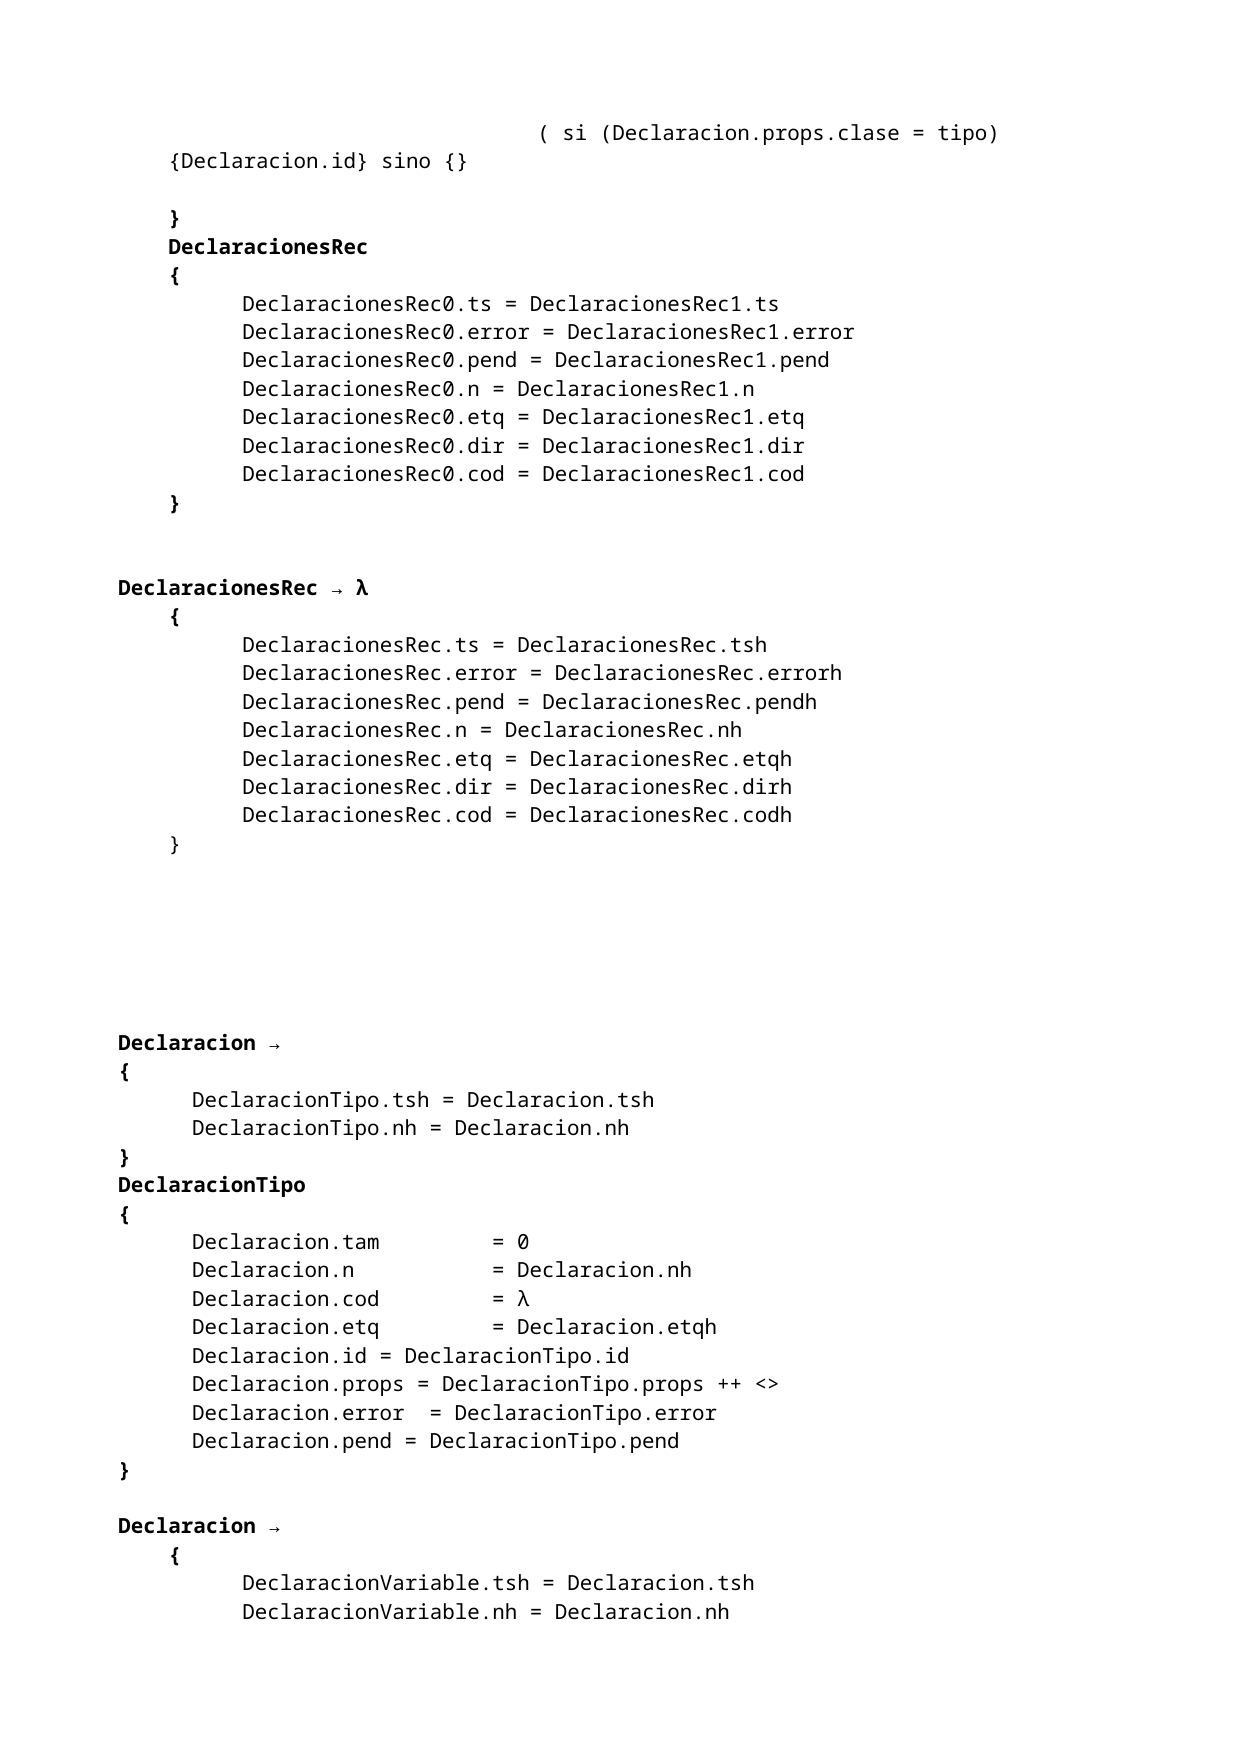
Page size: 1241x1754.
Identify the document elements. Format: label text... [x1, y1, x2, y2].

text DeclaracionesRec0.etq = DeclaracionesRec1.etq [168, 402, 1122, 431]
text Declaracion.error = DeclaracionTipo.error [118, 1398, 1122, 1426]
text DeclaracionVariable.tsh = Declaracion.tsh [168, 1568, 1122, 1597]
text } [118, 1142, 1122, 1170]
text DeclaracionVariable.nh = Declaracion.nh [168, 1597, 1122, 1625]
text DeclaracionesRec.dir = DeclaracionesRec.dirh [168, 772, 1122, 801]
text } [168, 829, 1122, 857]
text DeclaracionesRec0.dir = DeclaracionesRec1.dir [168, 431, 1122, 459]
text DeclaracionesRec0.pend = DeclaracionesRec1.pend [168, 346, 1122, 374]
text { [118, 1199, 1122, 1227]
text Declaracion.n = Declaracion.nh [118, 1256, 1122, 1284]
text Declaracion.cod = λ [118, 1284, 1122, 1312]
text DeclaracionesRec0.ts = DeclaracionesRec1.ts [168, 289, 1122, 317]
text { [168, 1540, 1122, 1568]
text DeclaracionTipo.nh = Declaracion.nh [118, 1113, 1122, 1142]
text DeclaracionesRec0.n = DeclaracionesRec1.n [168, 374, 1122, 402]
text Declaracion → [118, 1512, 1122, 1540]
text { [118, 1057, 1122, 1085]
text DeclaracionTipo [118, 1170, 1122, 1199]
text DeclaracionesRec0.error = DeclaracionesRec1.error [168, 317, 1122, 346]
text DeclaracionesRec.pend = DeclaracionesRec.pendh [168, 687, 1122, 715]
text DeclaracionTipo.tsh = Declaracion.tsh [118, 1085, 1122, 1113]
text } [118, 1455, 1122, 1483]
text ( si (Declaracion.props.clase = tipo) {Declaracion.id} sino {} [168, 118, 1122, 175]
text DeclaracionesRec.error = DeclaracionesRec.errorh [168, 658, 1122, 687]
text Declaracion.props = DeclaracionTipo.props ++ <> [118, 1369, 1122, 1398]
text Declaracion.etq = Declaracion.etqh [118, 1312, 1122, 1341]
text { [168, 260, 1122, 289]
text DeclaracionesRec.cod = DeclaracionesRec.codh [168, 801, 1122, 829]
text Declaracion.id = DeclaracionTipo.id [118, 1341, 1122, 1369]
text Declaracion → [118, 1028, 1122, 1057]
text DeclaracionesRec0.cod = DeclaracionesRec1.cod [168, 459, 1122, 488]
text Declaracion.tam = 0 [118, 1227, 1122, 1256]
text DeclaracionesRec.n = DeclaracionesRec.nh [168, 715, 1122, 744]
text DeclaracionesRec.ts = DeclaracionesRec.tsh [168, 630, 1122, 658]
text } [168, 488, 1122, 516]
text Declaracion.pend = DeclaracionTipo.pend [118, 1426, 1122, 1455]
text } [168, 203, 1122, 232]
text DeclaracionesRec → λ [118, 573, 1122, 602]
text DeclaracionesRec.etq = DeclaracionesRec.etqh [168, 744, 1122, 772]
text { [168, 602, 1122, 630]
text DeclaracionesRec [168, 232, 1122, 260]
